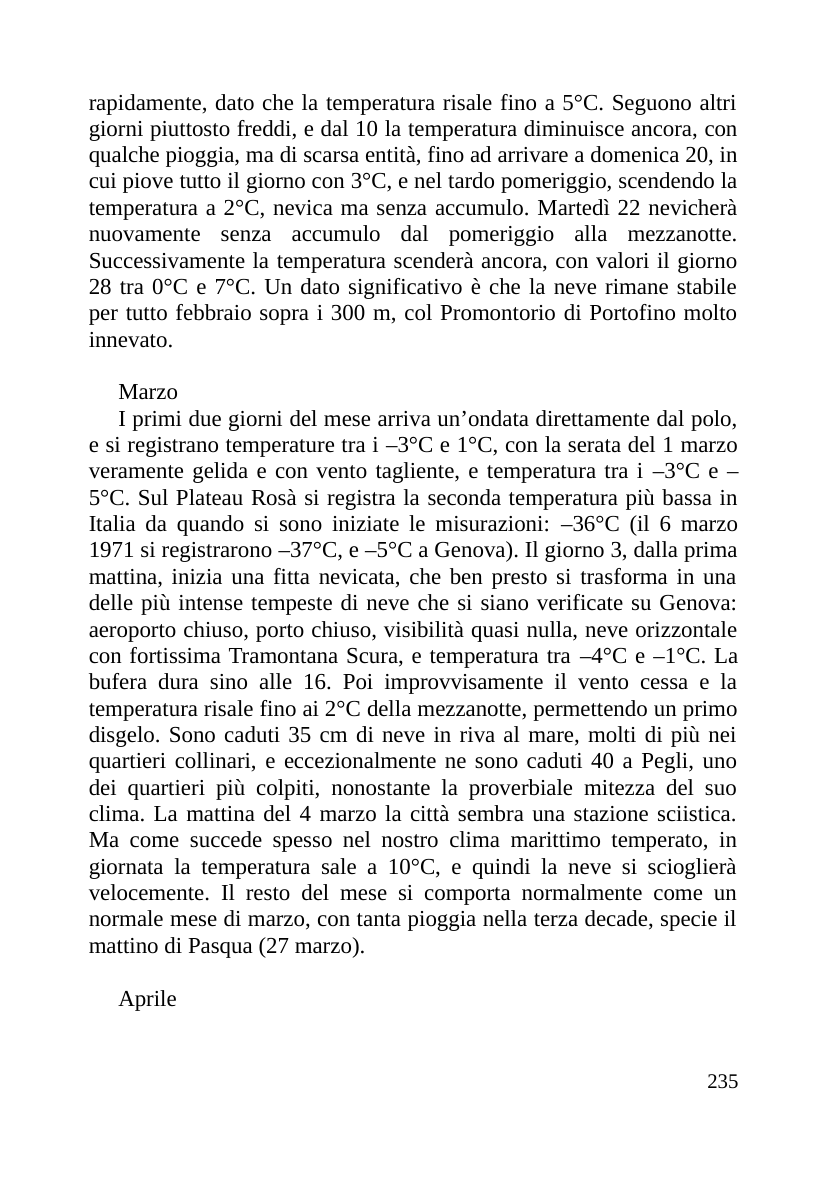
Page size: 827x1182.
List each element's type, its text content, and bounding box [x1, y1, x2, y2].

text I primi due giorni del mese arriva un’ondata direttamente dal polo, e si registrano temperature tra i ‒3°C e 1°C, con la serata del 1 marzo veramente gelida e con vento tagliente, e temperatura tra i ‒3°C e ‒5°C. Sul Plateau Rosà si registra la seconda temperatura più bassa in Italia da quando si sono iniziate le misurazioni: ‒36°C (il 6 marzo 1971 si registrarono ‒37°C, e ‒5°C a Genova). Il giorno 3, dalla prima mattina, inizia una fitta nevicata, che ben presto si trasforma in una delle più intense tempeste di neve che si siano verificate su Genova: aeroporto chiuso, porto chiuso, visibilità quasi nulla, neve orizzontale con fortissima Tramontana Scura, e temperatura tra ‒4°C e ‒1°C. La bufera dura sino alle 16. Poi improvvisamente il vento cessa e la temperatura risale fino ai 2°C della mezzanotte, permettendo un primo disgelo. Sono caduti 35 cm di neve in riva al mare, molti di più nei quartieri collinari, e eccezionalmente ne sono caduti 40 a Pegli, uno dei quartieri più colpiti, nonostante la proverbiale mitezza del suo clima. La mattina del 4 marzo la città sembra una stazione sciistica. Ma come succede spesso nel nostro clima marittimo temperato, in giornata la temperatura sale a 10°C, e quindi la neve si scioglierà velocemente. Il resto del mese si comporta normalmente come un normale mese di marzo, con tanta pioggia nella terza decade, specie il mattino di Pasqua (27 marzo). [88, 405, 738, 958]
text rapidamente, dato che la temperatura risale fino a 5°C. Seguono altri giorni piuttosto freddi, e dal 10 la temperatura diminuisce ancora, con qualche pioggia, ma di scarsa entità, fino ad arrivare a domenica 20, in cui piove tutto il giorno con 3°C, e nel tardo pomeriggio, scendendo la temperatura a 2°C, nevica ma senza accumulo. Martedì 22 nevicherà nuovamente senza accumulo dal pomeriggio alla mezzanotte. Successivamente la temperatura scenderà ancora, con valori il giorno 28 tra 0°C e 7°C. Un dato significativo è che la neve rimane stabile per tutto febbraio sopra i 300 m, col Promontorio di Portofino molto innevato. [88, 88, 738, 352]
text Aprile [88, 984, 738, 1011]
text Marzo [88, 378, 738, 405]
